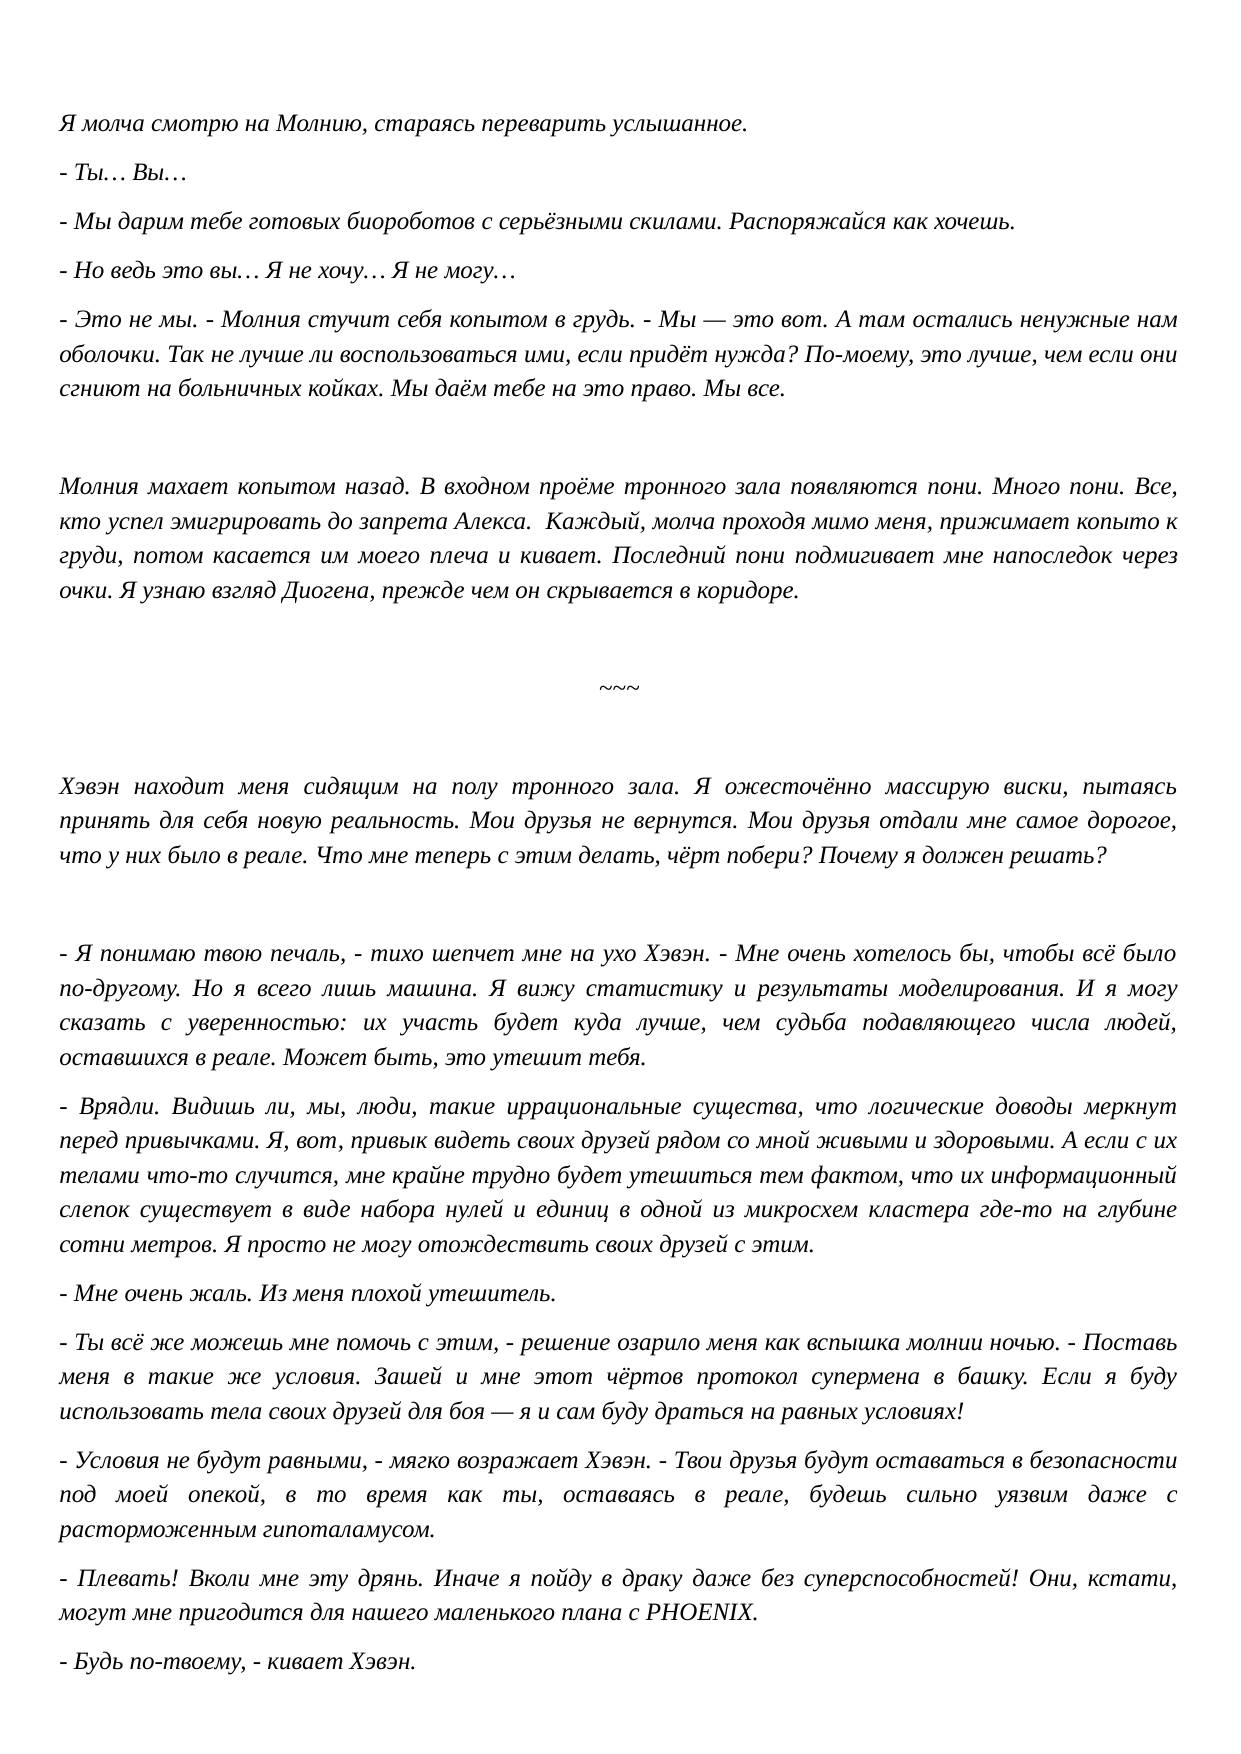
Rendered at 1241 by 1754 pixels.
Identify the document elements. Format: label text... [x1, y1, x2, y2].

text - Но ведь это вы… Я не хочу… Я не могу… [59, 255, 1181, 284]
text Я молча смотрю на Молнию, стараясь переварить услышанное. [59, 108, 1181, 137]
text - Условия не будут равными, - мягко возражает Хэвэн. - Твои друзья будут оставаться в безопасности под моей опекой, в то время как ты, оставаясь в реале, будешь сильно уязвим даже с расторможенным гипоталамусом. [59, 1445, 1181, 1542]
text - Врядли. Видишь ли, мы, люди, такие иррациональные существа, что логические доводы меркнут перед привычками. Я, вот, привык видеть своих друзей рядом со мной живыми и здоровыми. А если с их телами что-то случится, мне крайне трудно будет утешиться тем фактом, что их информационный слепок существует в виде набора нулей и единиц в одной из микросхем кластера где-то на глубине сотни метров. Я просто не могу отождествить своих друзей с этим. [59, 1091, 1181, 1257]
text - Плевать! Вколи мне эту дрянь. Иначе я пойду в драку даже без суперспособностей! Они, кстати, могут мне пригодится для нашего маленького плана с PHOENIX. [59, 1563, 1181, 1626]
text - Мне очень жаль. Из меня плохой утешитель. [59, 1278, 1181, 1306]
text - Мы дарим тебе готовых биороботов с серьёзными скилами. Распоряжайся как хочешь. [59, 206, 1181, 235]
text - Я понимаю твою печаль, - тихо шепчет мне на ухо Хэвэн. - Мне очень хотелось бы, чтобы всё было по-другому. Но я всего лишь машина. Я вижу статистику и результаты моделирования. И я могу сказать с уверенностью: их участь будет куда лучше, чем судьба подавляющего числа людей, оставшихся в реале. Может быть, это утешит тебя. [59, 938, 1181, 1070]
text Хэвэн находит меня сидящим на полу тронного зала. Я ожесточённо массирую виски, пытаясь принять для себя новую реальность. Мои друзья не вернутся. Мои друзья отдали мне самое дорогое, что у них было в реале. Что мне теперь с этим делать, чёрт побери? Почему я должен решать? [59, 771, 1181, 869]
text - Это не мы. - Молния стучит себя копытом в грудь. - Мы — это вот. А там остались ненужные нам оболочки. Так не лучше ли воспользоваться ими, если придёт нужда? По-моему, это лучше, чем если они сгниют на больничных койках. Мы даём тебе на это право. Мы все. [59, 304, 1181, 402]
text Молния махает копытом назад. В входном проёме тронного зала появляются пони. Много пони. Все, кто успел эмигрировать до запрета Алекса. Каждый, молча проходя мимо меня, прижимает копыто к груди, потом касается им моего плеча и кивает. Последний пони подмигивает мне напоследок через очки. Я узнаю взгляд Диогена, прежде чем он скрывается в коридоре. [59, 471, 1181, 604]
text ~~~ [59, 673, 1181, 702]
text - Ты… Вы… [59, 157, 1181, 186]
text - Ты всё же можешь мне помочь с этим, - решение озарило меня как вспышка молнии ночью. - Поставь меня в такие же условия. Зашей и мне этот чёртов протокол супермена в башку. Если я буду использовать тела своих друзей для боя — я и сам буду драться на равных условиях! [59, 1327, 1181, 1424]
text - Будь по-твоему, - кивает Хэвэн. [59, 1646, 1181, 1675]
